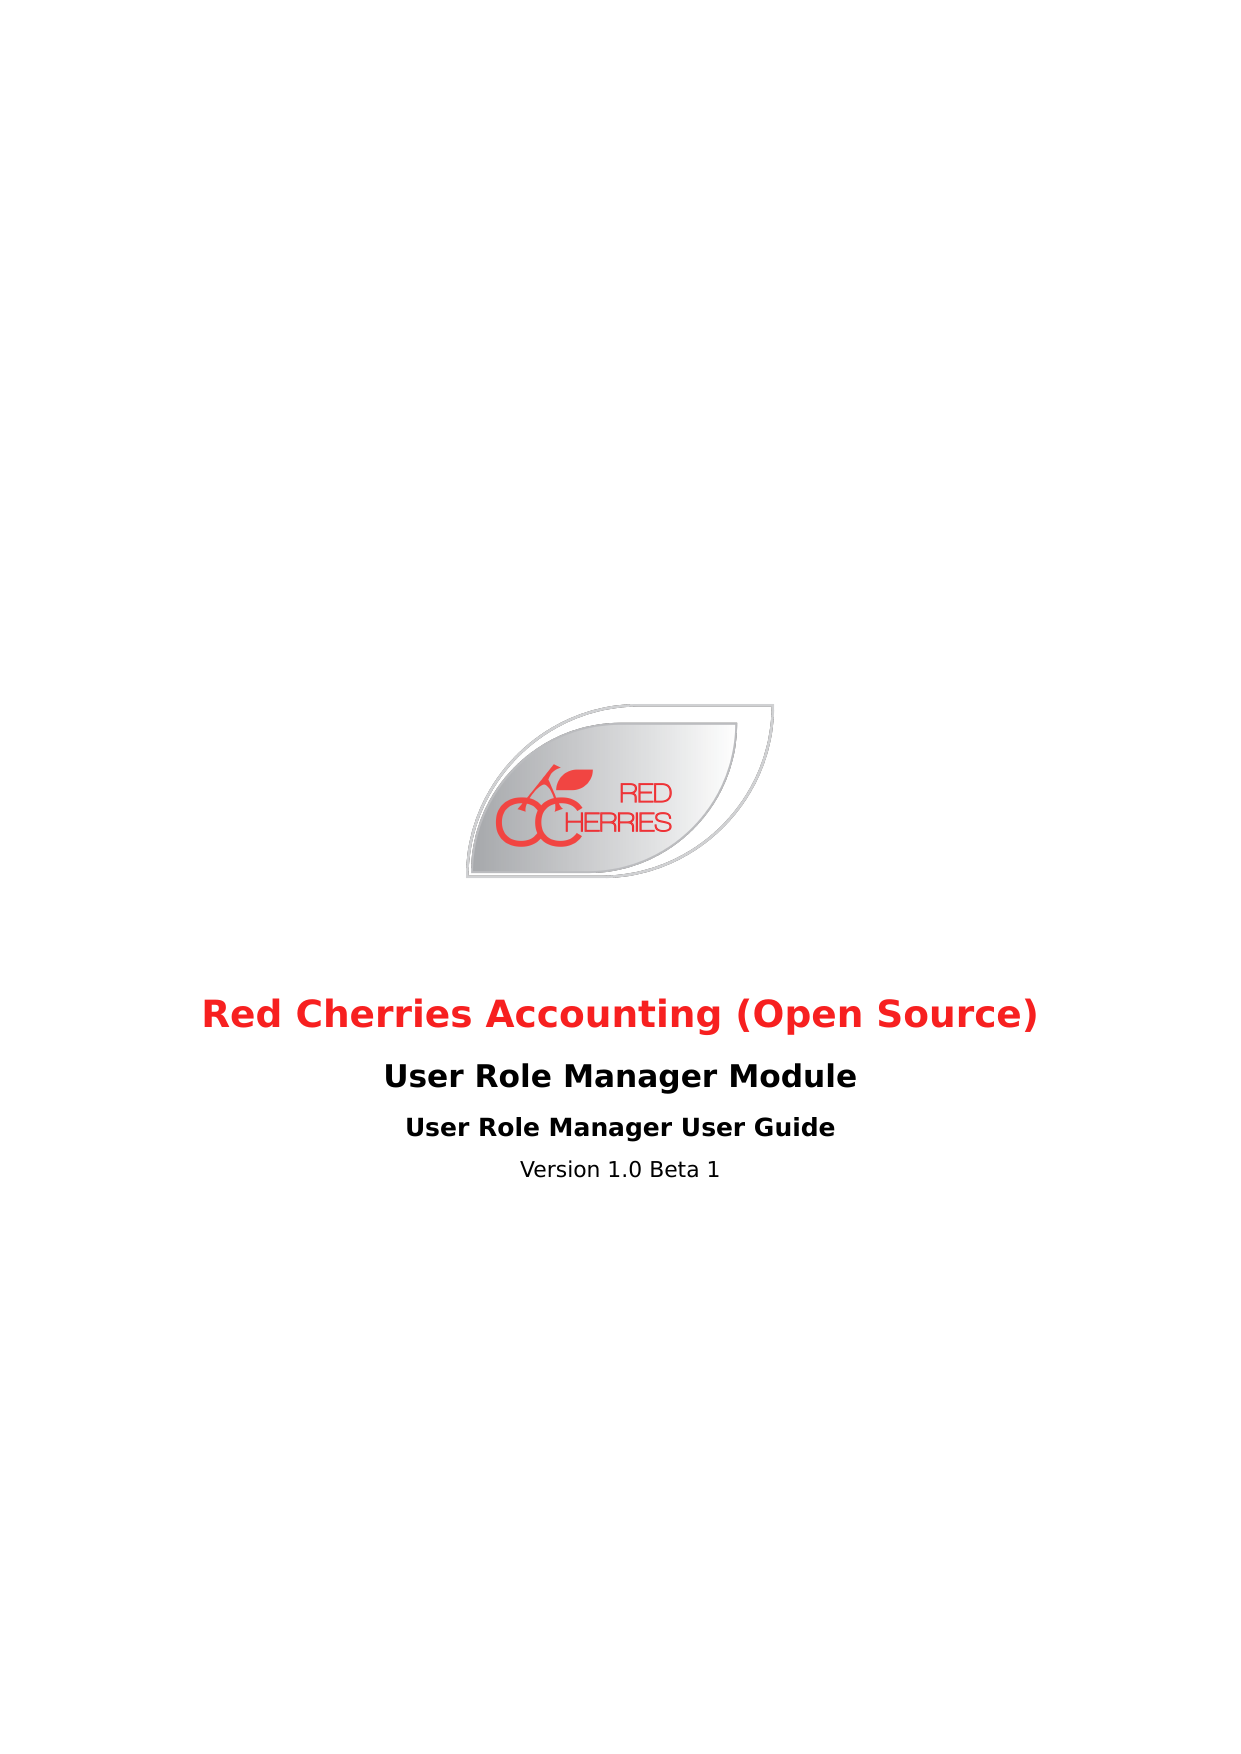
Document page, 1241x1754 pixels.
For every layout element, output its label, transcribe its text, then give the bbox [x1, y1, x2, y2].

text Version 1.0 Beta 1 [118, 1157, 1122, 1182]
text Red Cherries Accounting (Open Source) [118, 993, 1122, 1037]
picture [463, 701, 777, 881]
text User Role Manager User Guide [118, 1113, 1122, 1142]
text User Role Manager Module [118, 1058, 1122, 1095]
